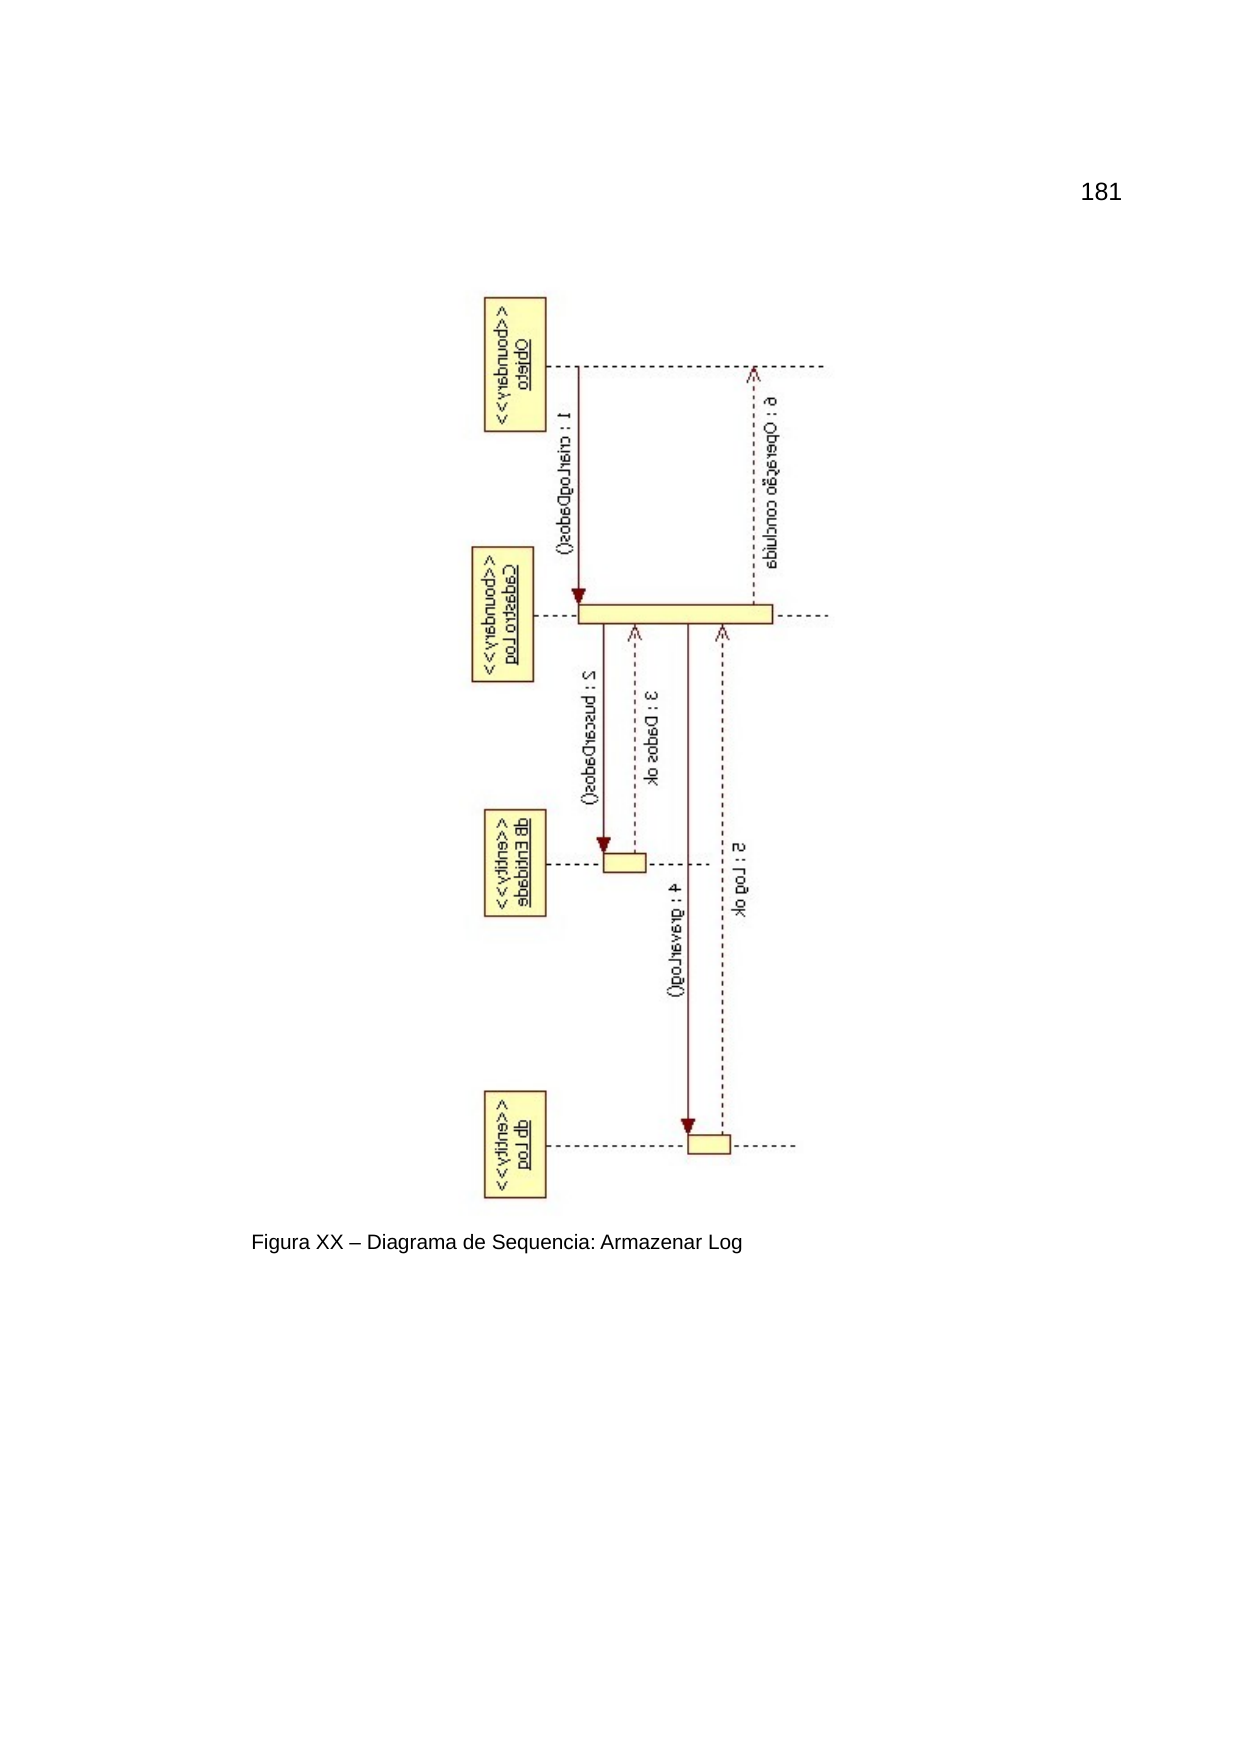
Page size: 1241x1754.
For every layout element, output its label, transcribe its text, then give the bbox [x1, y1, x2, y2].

picture [440, 265, 859, 1230]
text Figura XX – Diagrama de Sequencia: Armazenar Log [177, 1230, 1122, 1254]
